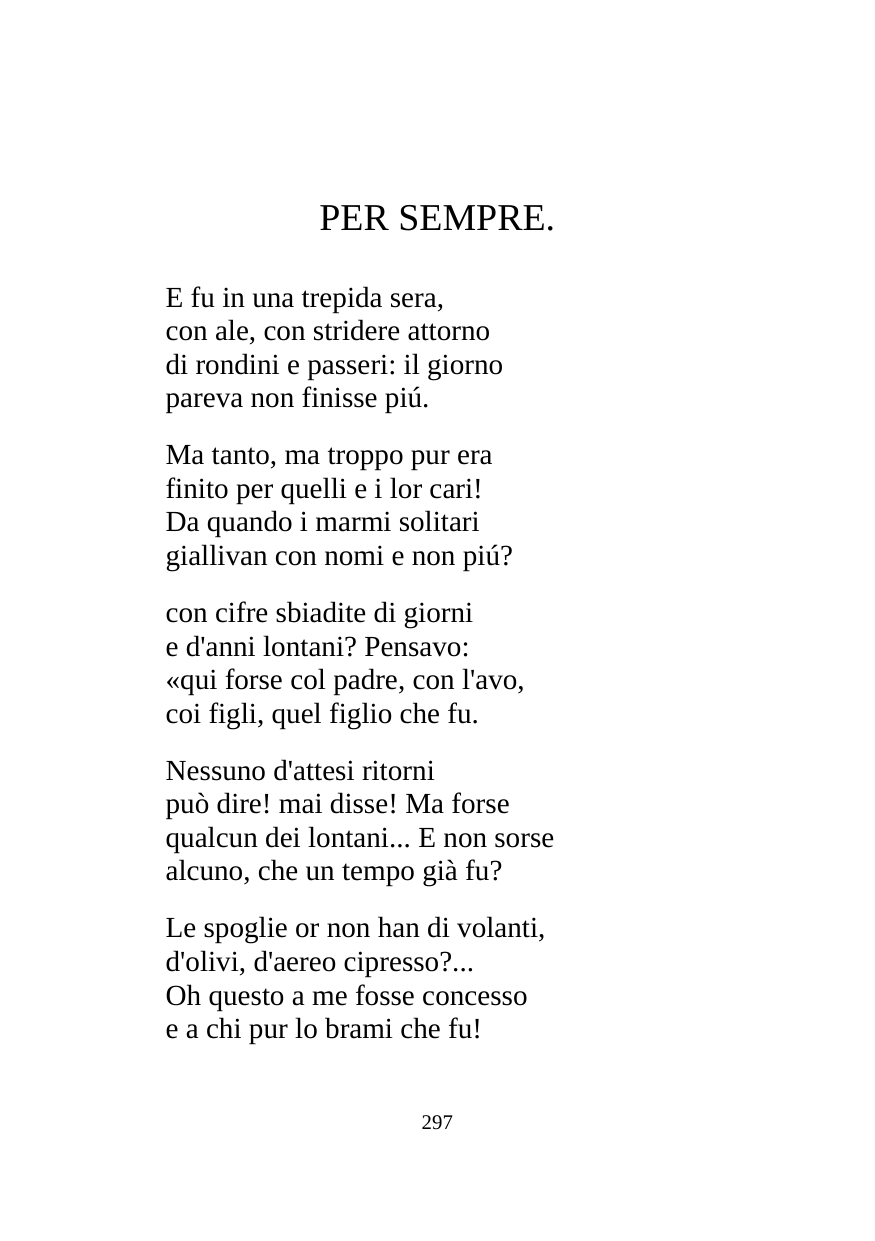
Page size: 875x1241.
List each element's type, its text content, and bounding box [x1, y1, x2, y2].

subtitle PER SEMPRE. [106, 195, 768, 238]
text Ma tanto, ma troppo pur era finito per quelli e i lor cari! Da quando i marmi solitari giallivan con nomi e non piú? [165, 437, 768, 572]
text Nessuno d'attesi ritorni può dire! mai disse! Ma forse qualcun dei lontani... E non sorse alcuno, che un tempo già fu? [165, 753, 768, 887]
text con cifre sbiadite di giorni e d'anni lontani? Pensavo: «qui forse col padre, con l'avo, coi figli, quel figlio che fu. [165, 595, 768, 729]
text Le spoglie or non han di volanti, d'olivi, d'aereo cipresso?... Oh questo a me fosse concesso e a chi pur lo brami che fu! [165, 911, 768, 1045]
text E fu in una trepida sera, con ale, con stridere attorno di rondini e passeri: il giorno pareva non finisse piú. [165, 280, 768, 414]
